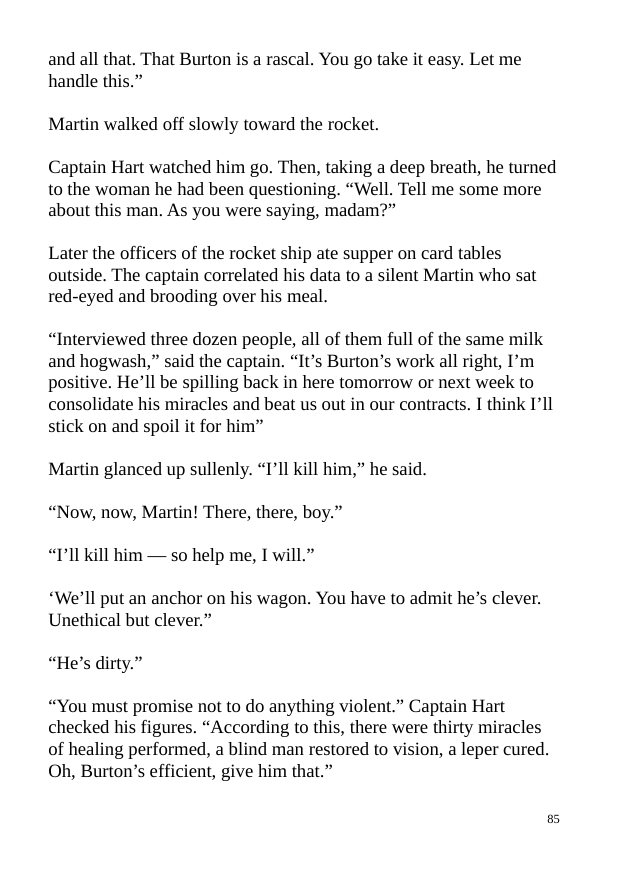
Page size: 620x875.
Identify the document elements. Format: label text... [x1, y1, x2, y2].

text and all that. That Burton is a rascal. You go take it easy. Let me handle this.” Martin walked off slowly toward the rocket. Captain Hart watched him go. Then, taking a deep breath, he turned to the woman he had been questioning. “Well. Tell me some more about this man. As you were saying, madam?” Later the officers of the rocket ship ate supper on card tables outside. The captain correlated his data to a silent Martin who sat red-eyed and brooding over his meal. “Interviewed three dozen people, all of them full of the same milk and hogwash,” said the captain. “It’s Burton’s work all right, I’m positive. He’ll be spilling back in here tomorrow or next week to consolidate his miracles and beat us out in our contracts. I think I’ll stick on and spoil it for him” Martin glanced up sullenly. “I’ll kill him,” he said. “Now, now, Martin! There, there, boy.” “I’ll kill him — so help me, I will.” ‘We’ll put an anchor on his wagon. You have to admit he’s clever. Unethical but clever.” “He’s dirty.” “You must promise not to do anything violent.” Captain Hart checked his figures. “According to this, there were thirty miracles of healing performed, a blind man restored to vision, a leper cured. Oh, Burton’s efficient, give him that.” [48, 48, 559, 781]
